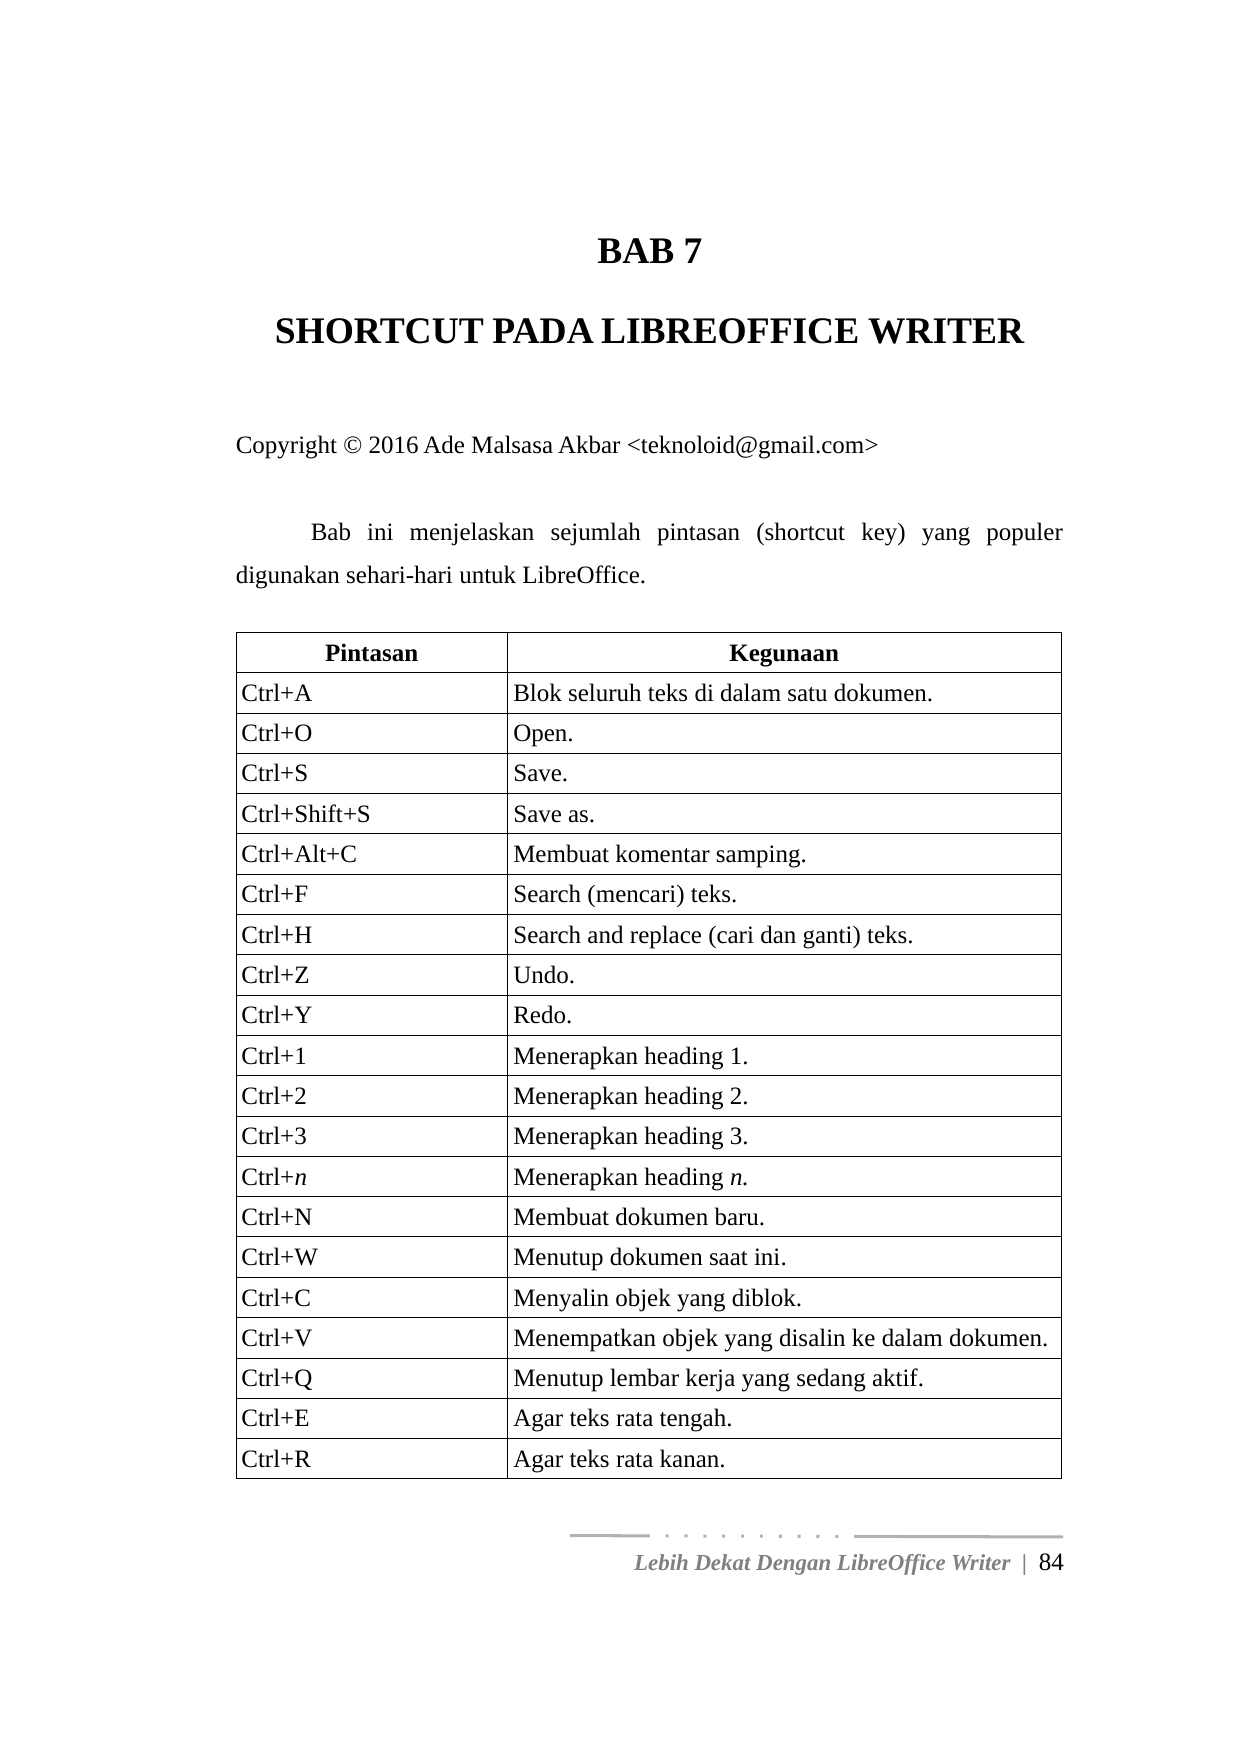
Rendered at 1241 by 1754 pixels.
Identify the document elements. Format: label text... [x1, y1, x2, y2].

table_cell Menyalin objek yang diblok. [508, 1278, 1061, 1317]
text Bab ini menjelaskan sejumlah pintasan (shortcut key) yang populer digunakan sehari-hari untuk LibreOffice. [236, 517, 1063, 589]
table_header Kegunaan [508, 633, 1061, 672]
table_cell Menerapkan heading 1. [508, 1036, 1061, 1075]
table_cell Ctrl+3 [237, 1117, 507, 1156]
table_cell Ctrl+H [237, 915, 507, 954]
table_cell Save as. [508, 794, 1061, 833]
table_cell Open. [508, 714, 1061, 753]
table_cell Ctrl+Y [237, 996, 507, 1035]
table_cell Undo. [508, 955, 1061, 994]
table_cell Menerapkan heading 2. [508, 1076, 1061, 1116]
subtitle BAB 7 SHORTCUT PADA LIBREOFFICE WRITER [236, 202, 1063, 212]
text Copyright © 2016 Ade Malsasa Akbar <teknoloid@gmail.com> [236, 431, 1063, 459]
table_cell Save. [508, 754, 1061, 793]
table_cell Ctrl+V [237, 1318, 507, 1357]
table_cell Menerapkan heading 3. [508, 1117, 1061, 1156]
table_cell Menutup lembar kerja yang sedang aktif. [508, 1359, 1061, 1398]
table_cell Redo. [508, 996, 1061, 1035]
table_cell Ctrl+n [237, 1157, 507, 1196]
table_cell Menempatkan objek yang disalin ke dalam dokumen. [508, 1318, 1061, 1357]
table_cell Membuat komentar samping. [508, 834, 1061, 874]
table_cell Ctrl+O [237, 714, 507, 753]
table_cell Ctrl+Alt+C [237, 834, 507, 874]
table_cell Search and replace (cari dan ganti) teks. [508, 915, 1061, 954]
table_cell Menutup dokumen saat ini. [508, 1237, 1061, 1277]
text BAB 7 [236, 229, 1063, 272]
table_cell Search (mencari) teks. [508, 875, 1061, 914]
table_cell Agar teks rata tengah. [508, 1399, 1061, 1438]
table_cell Ctrl+Shift+S [237, 794, 507, 833]
table_cell Ctrl+C [237, 1278, 507, 1317]
table_cell Membuat dokumen baru. [508, 1197, 1061, 1236]
table_cell Ctrl+W [237, 1237, 507, 1277]
table_cell Ctrl+1 [237, 1036, 507, 1075]
text SHORTCUT PADA LIBREOFFICE WRITER [236, 308, 1063, 351]
table_cell Ctrl+2 [237, 1076, 507, 1116]
table_cell Ctrl+E [237, 1399, 507, 1438]
table_cell Ctrl+Q [237, 1359, 507, 1398]
table_cell Agar teks rata kanan. [508, 1439, 1061, 1478]
table_cell Ctrl+S [237, 754, 507, 793]
table_cell Ctrl+R [237, 1439, 507, 1478]
table_cell Ctrl+A [237, 673, 507, 712]
table_cell Ctrl+N [237, 1197, 507, 1236]
table_header Pintasan [237, 633, 507, 672]
table_cell Blok seluruh teks di dalam satu dokumen. [508, 673, 1061, 712]
table_cell Ctrl+Z [237, 955, 507, 994]
table_cell Ctrl+F [237, 875, 507, 914]
table_cell Menerapkan heading n. [508, 1157, 1061, 1196]
